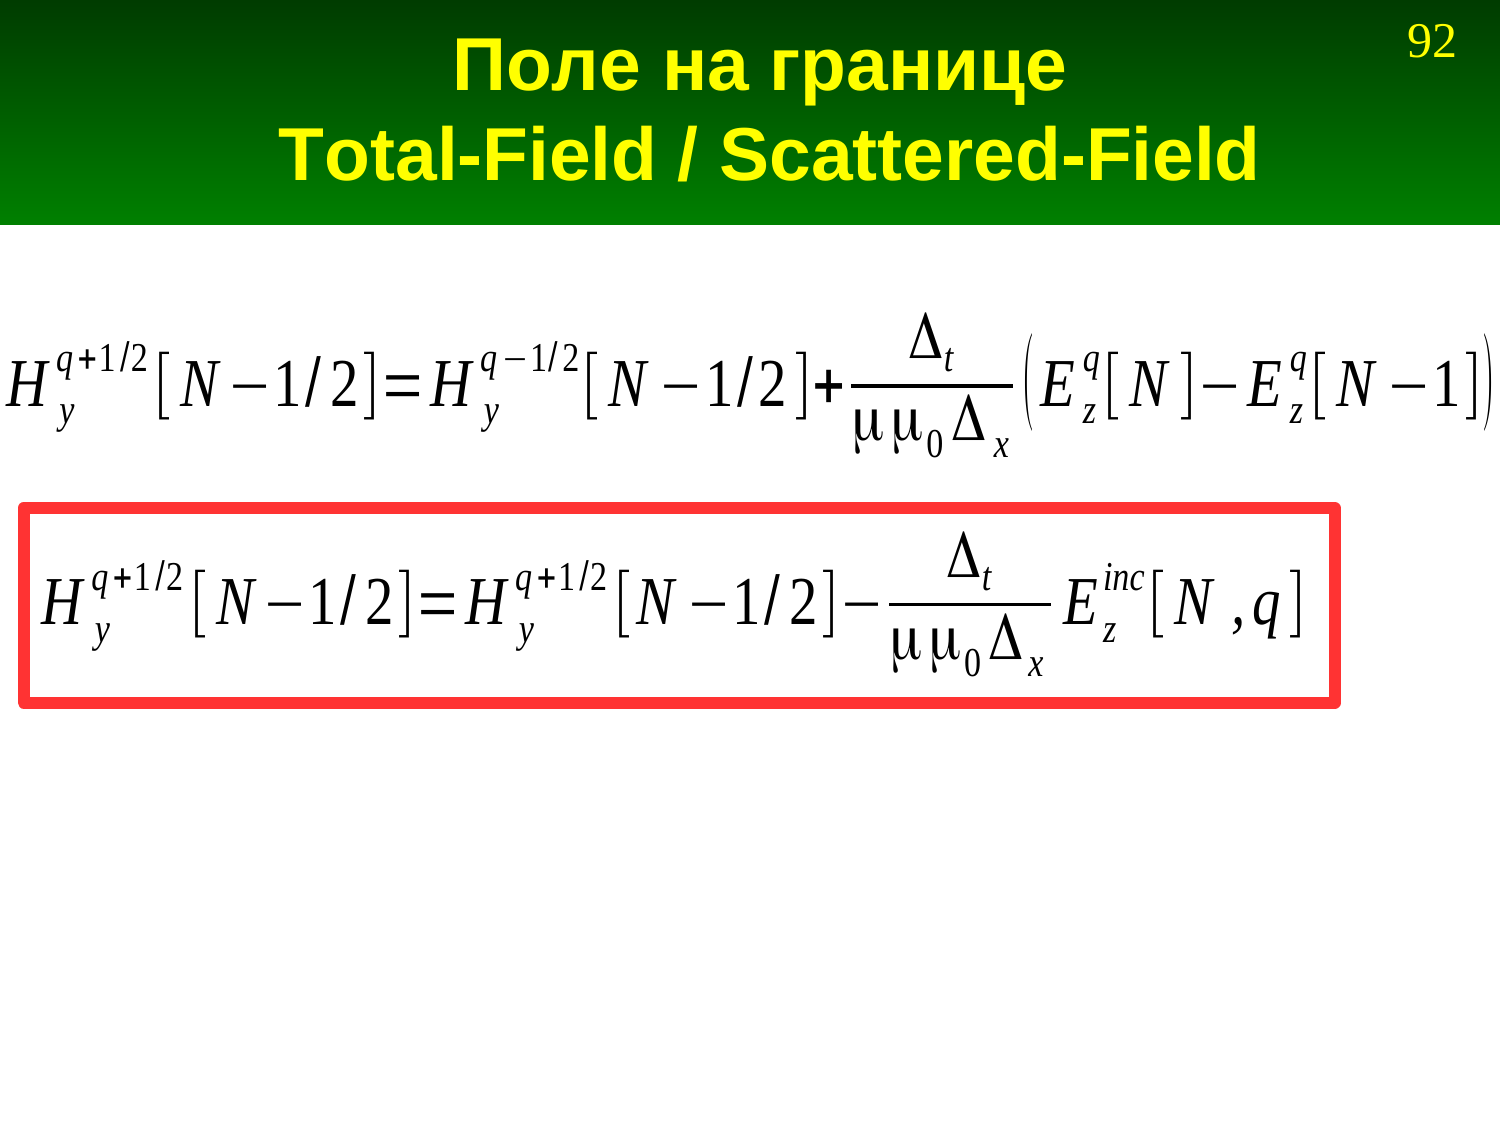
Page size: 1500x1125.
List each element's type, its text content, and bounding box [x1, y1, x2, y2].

title Поле на границе Total-Field / Scattered-Field [100, 7, 1441, 204]
chart [30, 525, 1317, 686]
chart [0, 307, 1500, 467]
